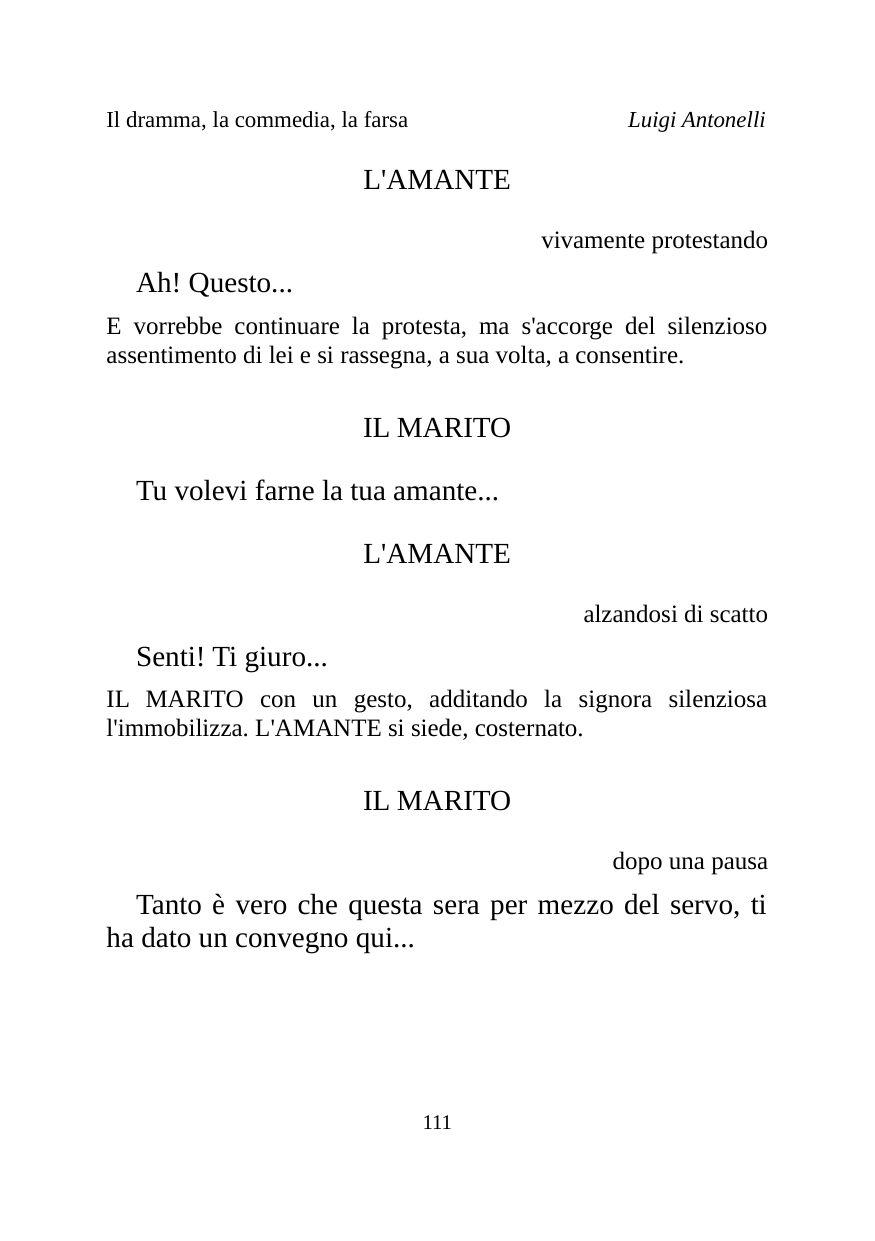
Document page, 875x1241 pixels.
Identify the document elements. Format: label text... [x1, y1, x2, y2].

text L'AMANTE [106, 162, 768, 196]
text Senti! Ti giuro... [106, 639, 768, 673]
text IL MARITO [106, 783, 768, 817]
text E vorrebbe continuare la protesta, ma s'accorge del silenzioso assentimento di lei e si rassegna, a sua volta, a consentire. [106, 311, 768, 368]
text vivamente protestando [431, 225, 768, 254]
text Tu volevi farne la tua amante... [106, 473, 768, 506]
text dopo una pausa [431, 846, 768, 875]
text alzandosi di scatto [431, 599, 768, 627]
text IL MARITO [106, 410, 768, 443]
text L'AMANTE [106, 536, 768, 569]
text Ah! Questo... [106, 266, 768, 299]
text IL MARITO con un gesto, additando la signora silenziosa l'immobilizza. L'AMANTE si siede, costernato. [106, 684, 768, 742]
text Tanto è vero che questa sera per mezzo del servo, ti ha dato un convegno qui... [106, 887, 768, 954]
